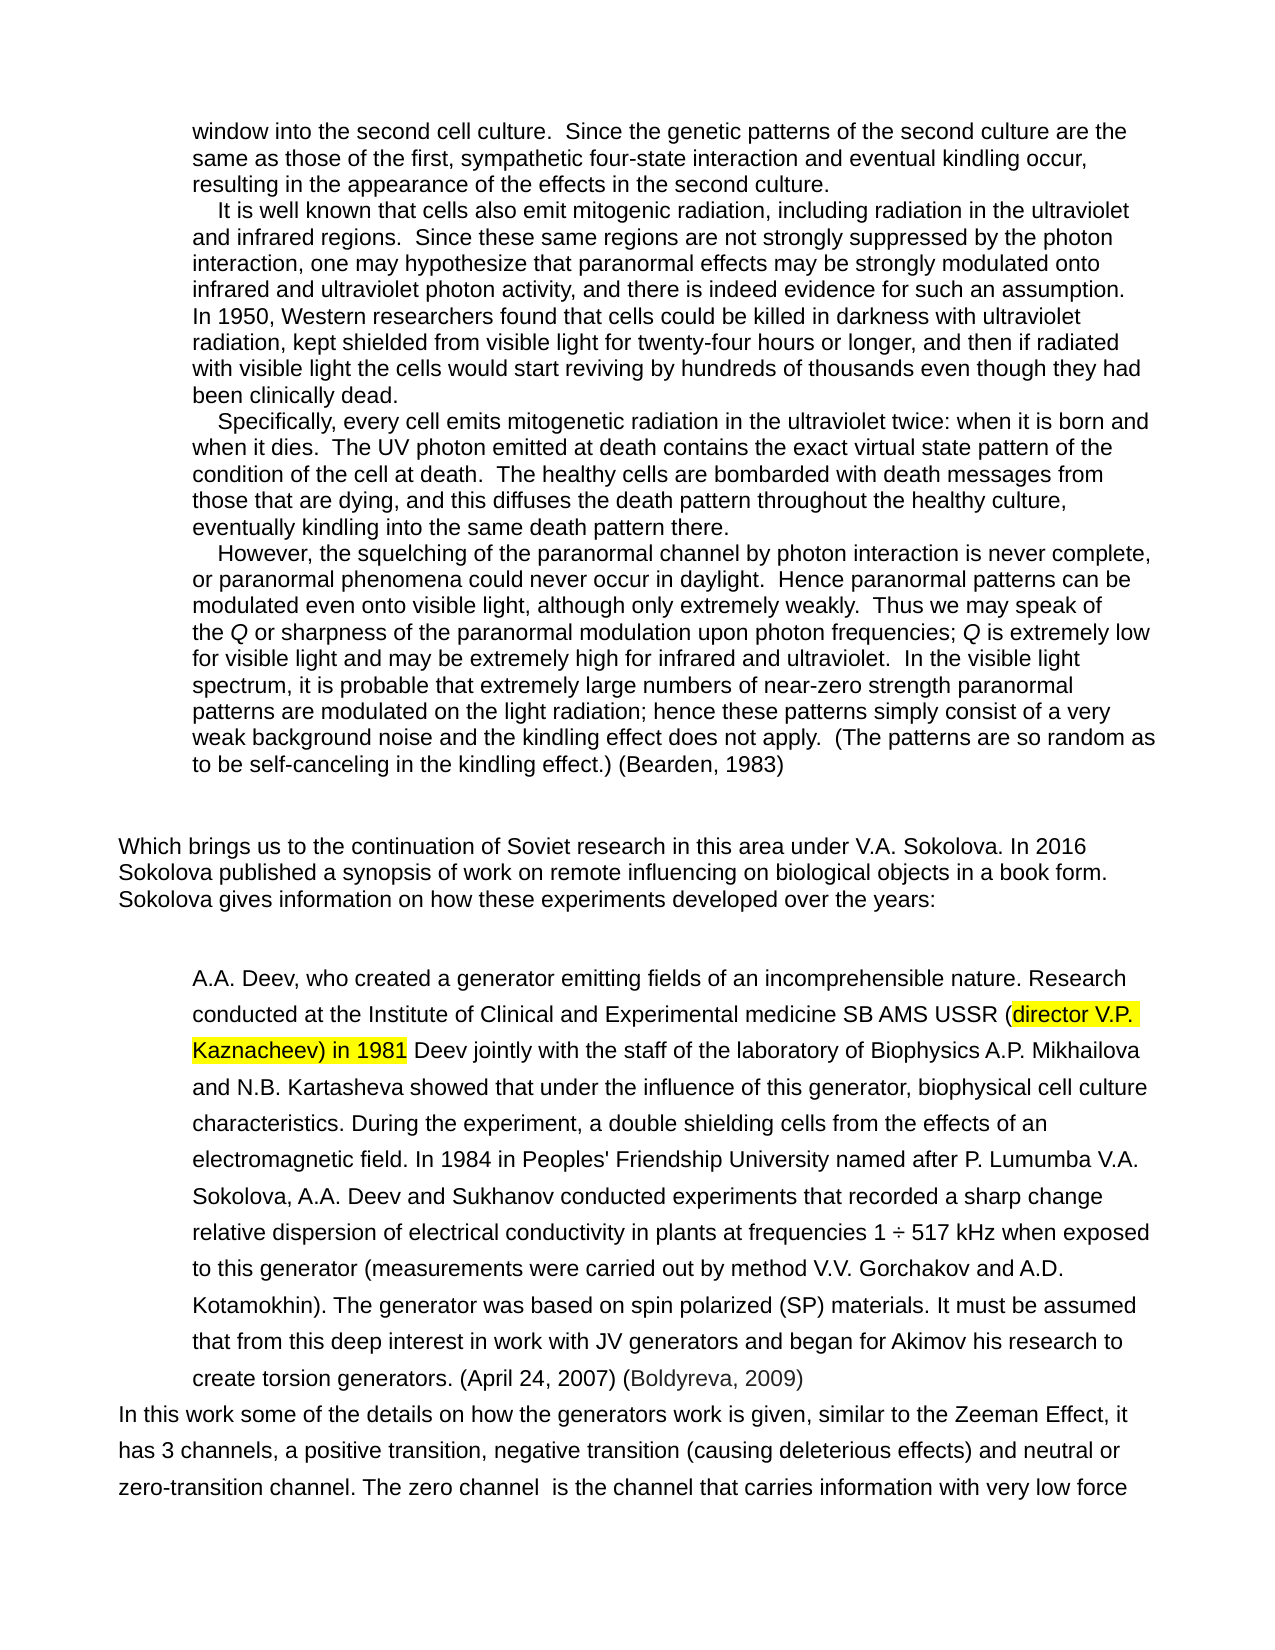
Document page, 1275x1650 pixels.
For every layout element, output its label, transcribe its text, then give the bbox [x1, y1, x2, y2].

text A.A. Deev, who created a generator emitting fields of an incomprehensible nature. Research conducted at the Institute of Clinical and Experimental medicine SB AMS USSR (director V.P. Kaznacheev) in 1981 Deev jointly with the staff of the laboratory of Biophysics A.P. Mikhailova and N.B. Kartasheva showed that under the influence of this generator, biophysical cell culture characteristics. During the experiment, a double shielding cells from the effects of an electromagnetic field. In 1984 in Peoples' Friendship University named after P. Lumumba V.A. Sokolova, A.A. Deev and Sukhanov conducted experiments that recorded a sharp change relative dispersion of electrical conductivity in plants at frequencies 1 ÷ 517 kHz when exposed to this generator (measurements were carried out by method V.V. Gorchakov and A.D. Kotamokhin). The generator was based on spin polarized (SP) materials. It must be assumed that from this deep interest in work with JV generators and began for Akimov his research to create torsion generators. (April 24, 2007) (Boldyreva, 2009) [192, 964, 1157, 1391]
text Sokolova gives information on how these experiments developed over the years: [118, 886, 1157, 912]
text window into the second cell culture. Since the genetic patterns of the second culture are the same as those of the first, sympathetic four-state interaction and eventual kindling occur, resulting in the appearance of the effects in the second culture. It is well known that cells also emit mitogenic radiation, including radiation in the ultraviolet and infrared regions. Since these same regions are not strongly suppressed by the photon interaction, one may hypothesize that paranormal effects may be strongly modulated onto infrared and ultraviolet photon activity, and there is indeed evidence for such an assumption. In 1950, Western researchers found that cells could be killed in darkness with ultraviolet radiation, kept shielded from visible light for twenty-four hours or longer, and then if radiated with visible light the cells would start reviving by hundreds of thousands even though they had been clinically dead. Specifically, every cell emits mitogenetic radiation in the ultraviolet twice: when it is born and when it dies. The UV photon emitted at death contains the exact virtual state pattern of the condition of the cell at death. The healthy cells are bombarded with death messages from those that are dying, and this diffuses the death pattern throughout the healthy culture, eventually kindling into the same death pattern there. However, the squelching of the paranormal channel by photon interaction is never complete, or paranormal phenomena could never occur in daylight. Hence paranormal patterns can be modulated even onto visible light, although only extremely weakly. Thus we may speak of the Q or sharpness of the paranormal modulation upon photon frequencies; Q is extremely low for visible light and may be extremely high for infrared and ultraviolet. In the visible light spectrum, it is probable that extremely large numbers of near-zero strength paranormal patterns are modulated on the light radiation; hence these patterns simply consist of a very weak background noise and the kindling effect does not apply. (The patterns are so random as to be self-canceling in the kindling effect.) (Bearden, 1983) [192, 118, 1157, 777]
text In this work some of the details on how the generators work is given, similar to the Zeeman Effect, it has 3 channels, a positive transition, negative transition (causing deleterious effects) and neutral or zero-transition channel. The zero channel is the channel that carries information with very low force [118, 1401, 1157, 1500]
text Which brings us to the continuation of Soviet research in this area under V.A. Sokolova. In 2016 Sokolova published a synopsis of work on remote influencing on biological objects in a book form. [118, 833, 1157, 886]
